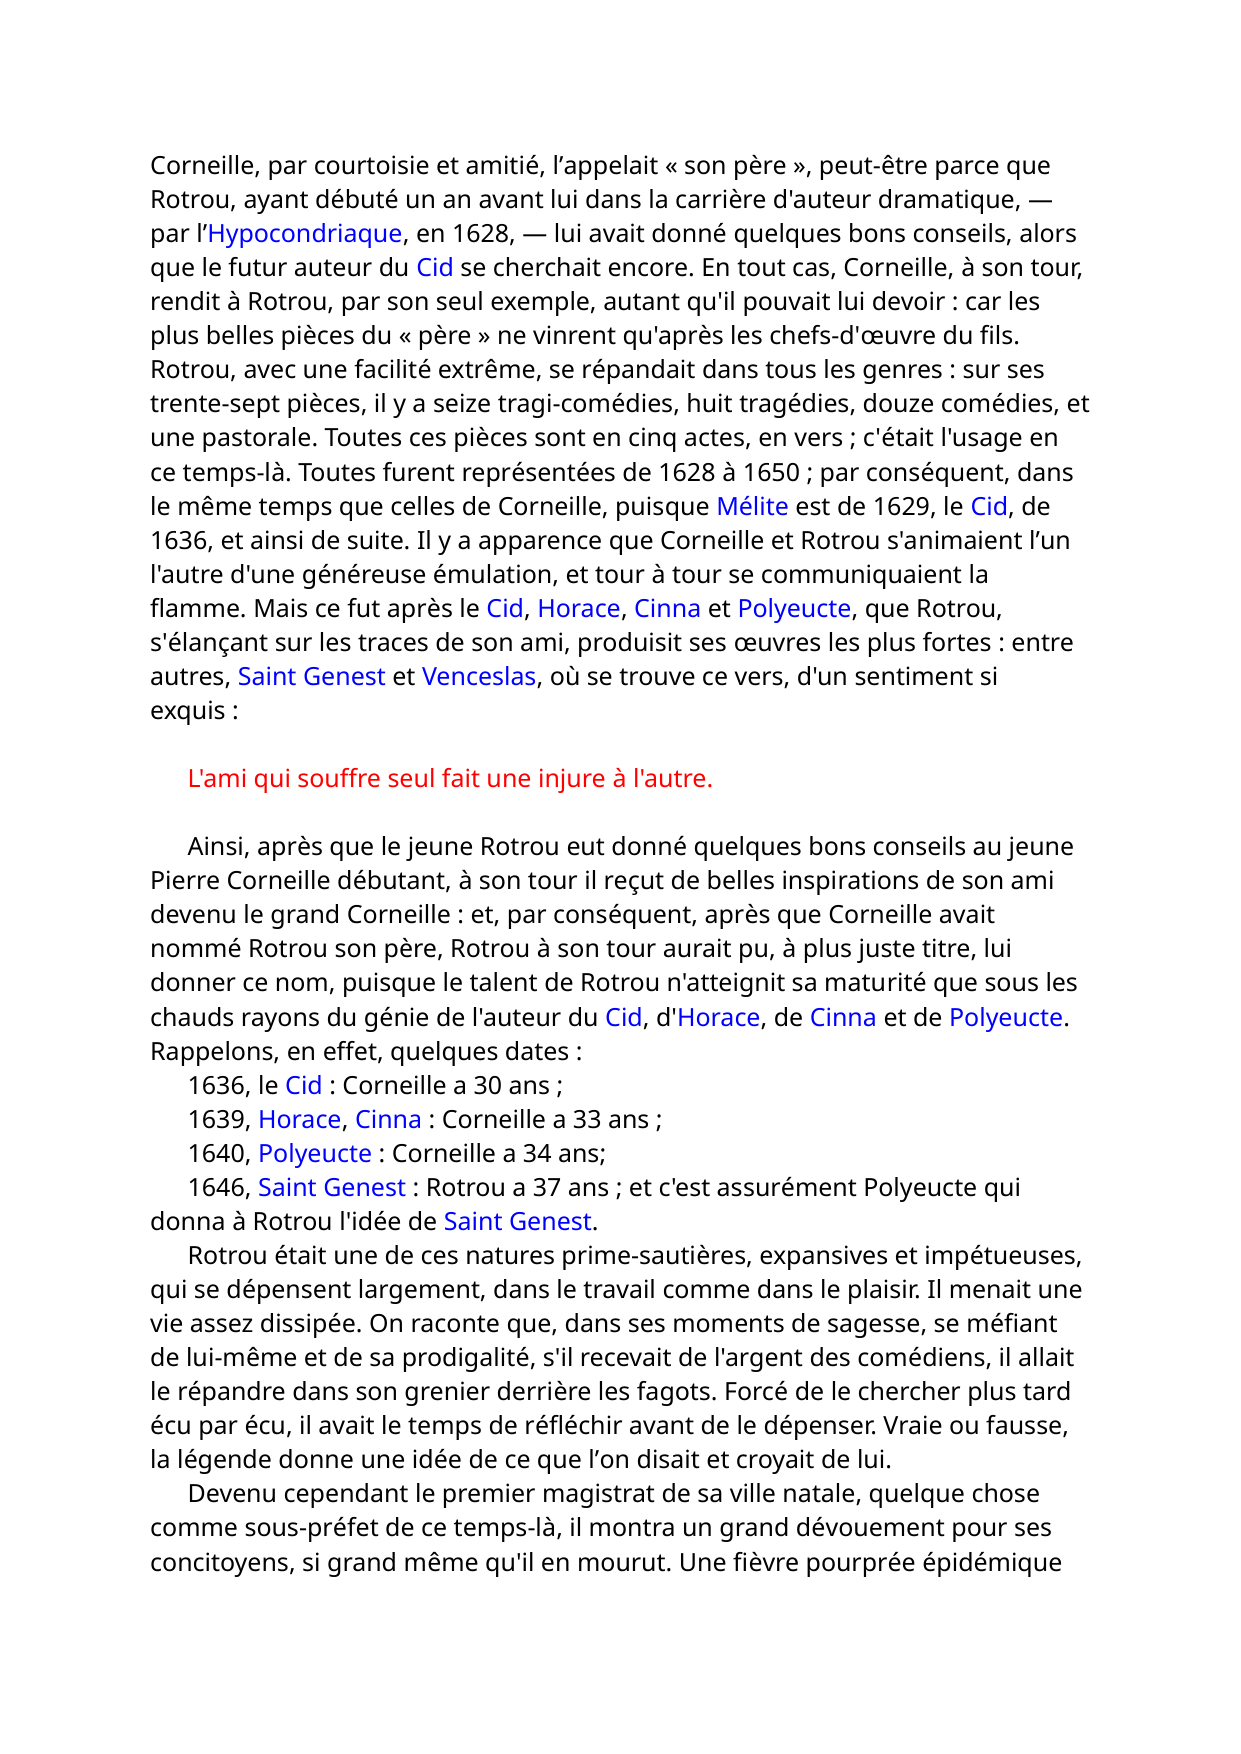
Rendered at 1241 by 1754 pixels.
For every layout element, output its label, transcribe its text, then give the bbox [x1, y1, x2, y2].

text Rotrou était une de ces natures prime-sautières, expansives et impétueuses, qui se dépensent large­ment, dans le travail comme dans le plaisir. Il menait une vie assez dissipée. On raconte que, dans ses moments de sagesse, se méfiant de lui-même et de sa prodigalité, s'il recevait de l'argent des comédiens, il allait le répandre dans son grenier derrière les fagots. Forcé de le chercher plus tard écu par écu, il avait le temps de réfléchir avant de le dépenser. Vraie ou fausse, la légende donne une idée de ce que l’on disait et croyait de lui. [150, 1238, 1091, 1476]
text 1640, Polyeucte : Corneille a 34 ans; [150, 1135, 1091, 1169]
text 1639, Horace, Cinna : Corneille a 33 ans ; [150, 1101, 1091, 1135]
text L'ami qui souffre seul fait une injure à l'autre. [150, 761, 1091, 795]
text 1636, le Cid : Corneille a 30 ans ; [150, 1067, 1091, 1101]
text Devenu cependant le premier magistrat de sa ville natale, quelque chose comme sous-préfet de ce temps-là, il montra un grand dévouement pour ses concitoyens, si grand même qu'il en mourut. Une fièvre pourprée épidémique [150, 1476, 1091, 1578]
text Ainsi, après que le jeune Rotrou eut donné quelques bons conseils au jeune Pierre Corneille débutant, à son tour il reçut de belles inspi­rations de son ami devenu le grand Corneille : et, par conséquent, après que Corneille avait nommé Rotrou son père, Rotrou à son tour aurait pu, à plus juste titre, lui donner ce nom, puisque le talent de Rotrou n'atteignit sa matu­rité que sous les chauds rayons du génie de l'auteur du Cid, d'Horace, de Cinna et de Polyeucte. Rappelons, en effet, quelques dates : [150, 829, 1091, 1067]
text 1646, Saint Genest : Rotrou a 37 ans ; et c'est as­surément Polyeucte qui donna à Rotrou l'idée de Saint Genest. [150, 1169, 1091, 1238]
text Corneille, par courtoisie et amitié, l’appe­lait « son père », peut-être parce que Rotrou, ayant débuté un an avant lui dans la carrière d'au­teur dramatique, — par l’Hypocondriaque, en 1628, — lui avait donné quelques bons conseils, alors que le futur auteur du Cid se cherchait encore. En tout cas, Corneille, à son tour, rendit à Rotrou, par son seul exemple, autant qu'il pouvait lui devoir : car les plus belles pièces du « père » ne vinrent qu'après les chefs-d'œuvre du fils. Rotrou, avec une facilité extrême, se répandait dans tous les genres : sur ses trente-sept pièces, il y a seize tragi-comédies, huit tragédies, douze comédies, et une pastorale. Toutes ces pièces sont en cinq actes, en vers ; c'était l'usage en ce temps-là. Toutes furent représentées de 1628 à 1650 ; par conséquent, dans le même temps que celles de Corneille, puis­que Mélite est de 1629, le Cid, de 1636, et ainsi de suite. Il y a apparence que Corneille et Rotrou s'animaient l’un l'autre d'une généreuse émulation, et tour à tour se communiquaient la flamme. Mais ce fut après le Cid, Horace, Cinna et Polyeucte, que Rotrou, s'élançant sur les traces de son ami, produisit ses œuvres les plus fortes : entre autres, Saint Genest et Venceslas, où se trouve ce vers, d'un sentiment si exquis : [150, 148, 1091, 727]
